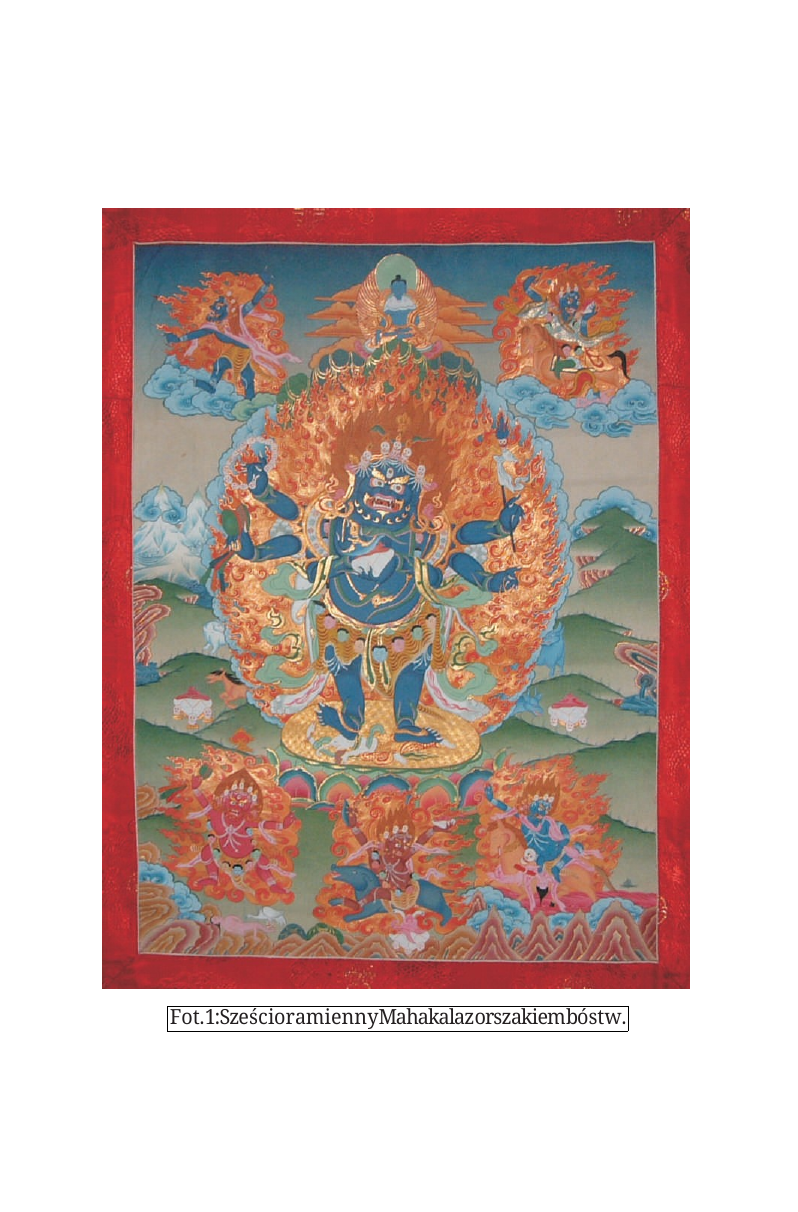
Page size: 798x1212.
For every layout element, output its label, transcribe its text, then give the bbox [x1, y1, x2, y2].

picture [102, 208, 690, 989]
text Fot.1:SześcioramiennyMahakalazorszakiembóstw. [169, 1007, 628, 1029]
